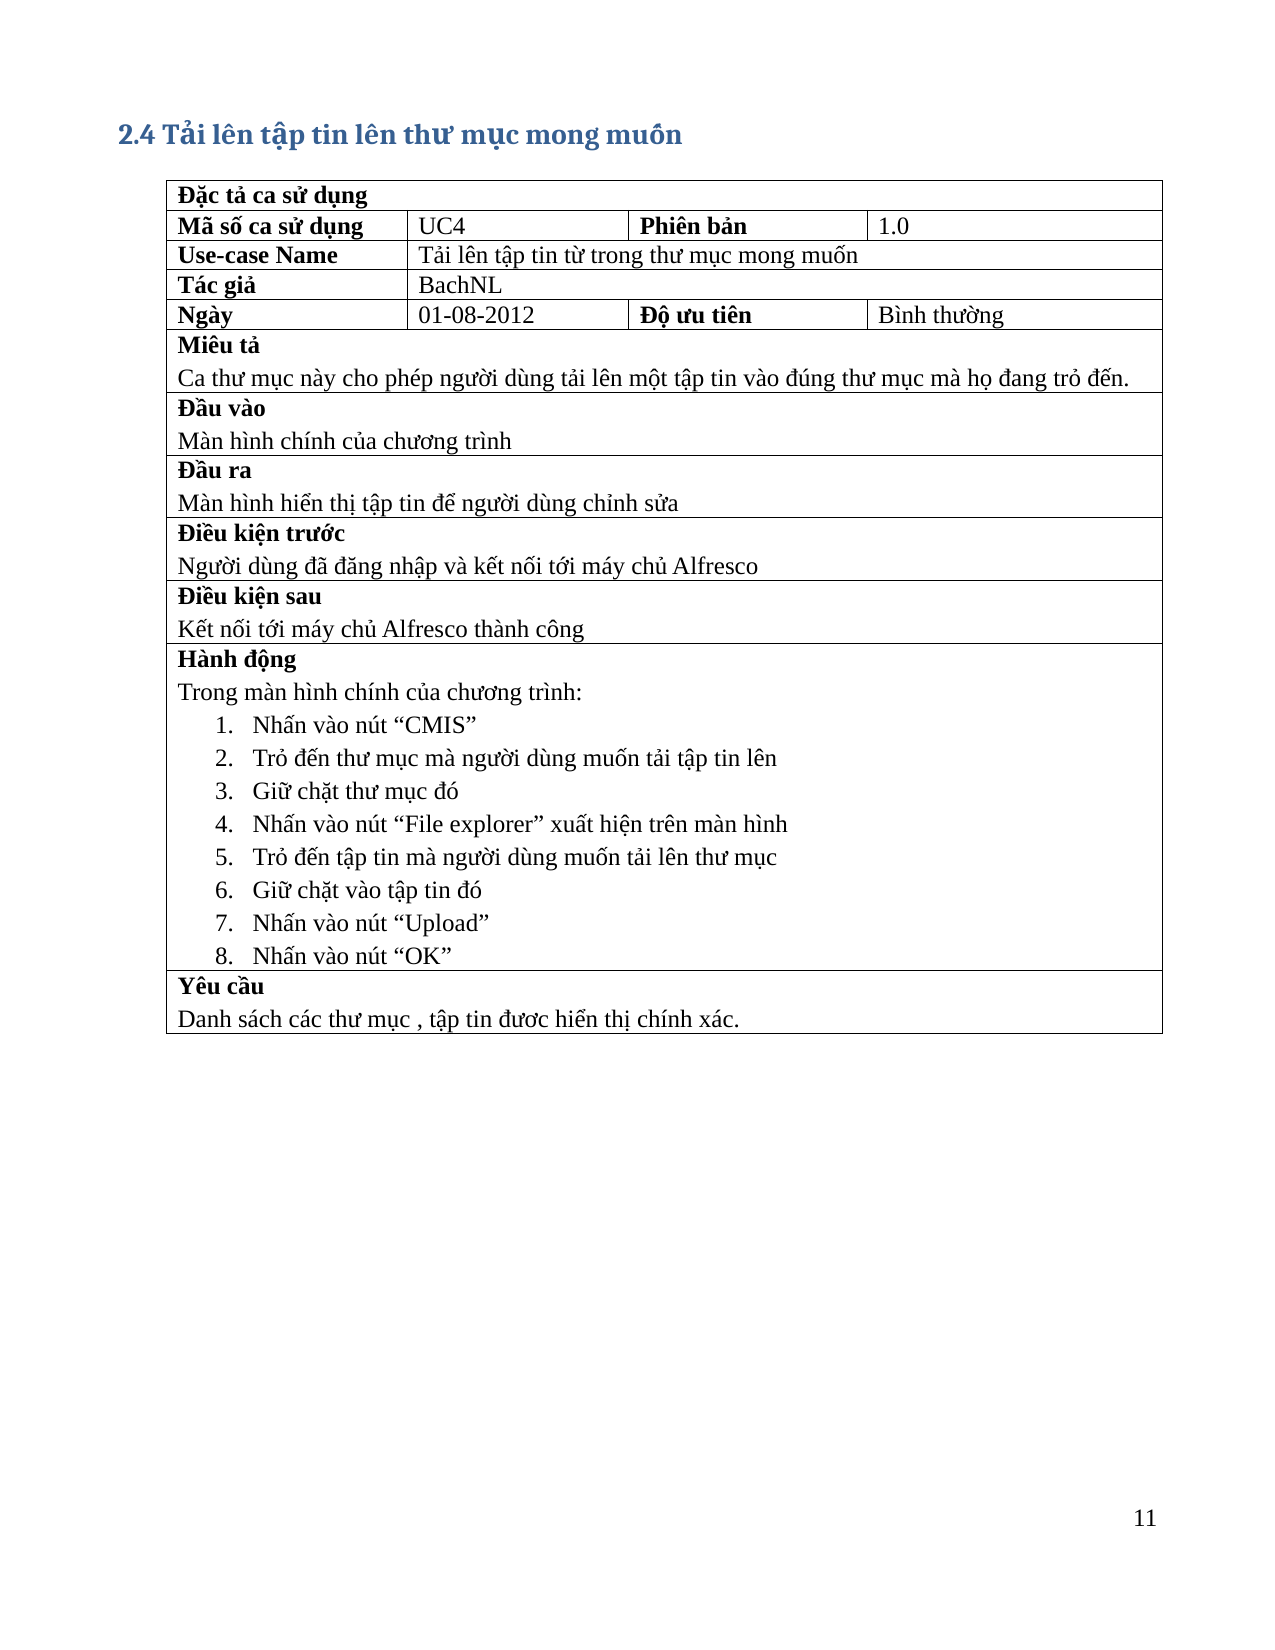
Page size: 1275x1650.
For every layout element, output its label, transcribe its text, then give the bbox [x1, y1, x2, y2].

table_header Đặc tả ca sử dụng [167, 181, 1162, 210]
table_cell BachNL [408, 270, 1162, 299]
table_cell Use-case Name [167, 241, 407, 269]
table_cell UC4 [408, 211, 628, 239]
table_cell 1.0 [868, 211, 1162, 239]
table_cell Bình thường [868, 300, 1162, 329]
table_cell Hành động Trong màn hình chính của chương trình: Nhấn vào nút “CMIS” Trỏ đến thư mục mà người dùng muốn tải tập tin lên Giữ chặt thư mục đó Nhấn vào nút “File explorer” xuất hiện trên màn hình Trỏ đến tập tin mà người dùng muốn tải lên thư mục Giữ chặt vào tập tin đó Nhấn vào nút “Upload” Nhấn vào nút “OK” [167, 644, 1162, 970]
table_cell Đầu vào Màn hình chính của chương trình [167, 393, 1162, 454]
table_cell Yêu cầu Danh sách các thư mục , tập tin đươc hiển thị chính xác. [167, 971, 1162, 1033]
table_cell Độ ưu tiên [629, 300, 867, 329]
table_cell Điều kiện sau Kết nối tới máy chủ Alfresco thành công [167, 581, 1162, 643]
table_cell Mã số ca sử dụng [167, 211, 407, 239]
table_cell Tải lên tập tin từ trong thư mục mong muốn [408, 241, 1162, 269]
subtitle 2.4 Tải lên tập tin lên thư mục mong muốn [118, 118, 1157, 152]
table_cell Miêu tả Ca thư mục này cho phép người dùng tải lên một tập tin vào đúng thư mục mà họ đang trỏ đến. [167, 330, 1162, 392]
table_cell Đầu ra Màn hình hiển thị tập tin để người dùng chỉnh sửa [167, 456, 1162, 517]
table_cell Tác giả [167, 270, 407, 299]
table_cell 01-08-2012 [408, 300, 628, 329]
table_cell Ngày [167, 300, 407, 329]
table_cell Điều kiện trước Người dùng đã đăng nhập và kết nối tới máy chủ Alfresco [167, 518, 1162, 580]
table_cell Phiên bản [629, 211, 867, 239]
